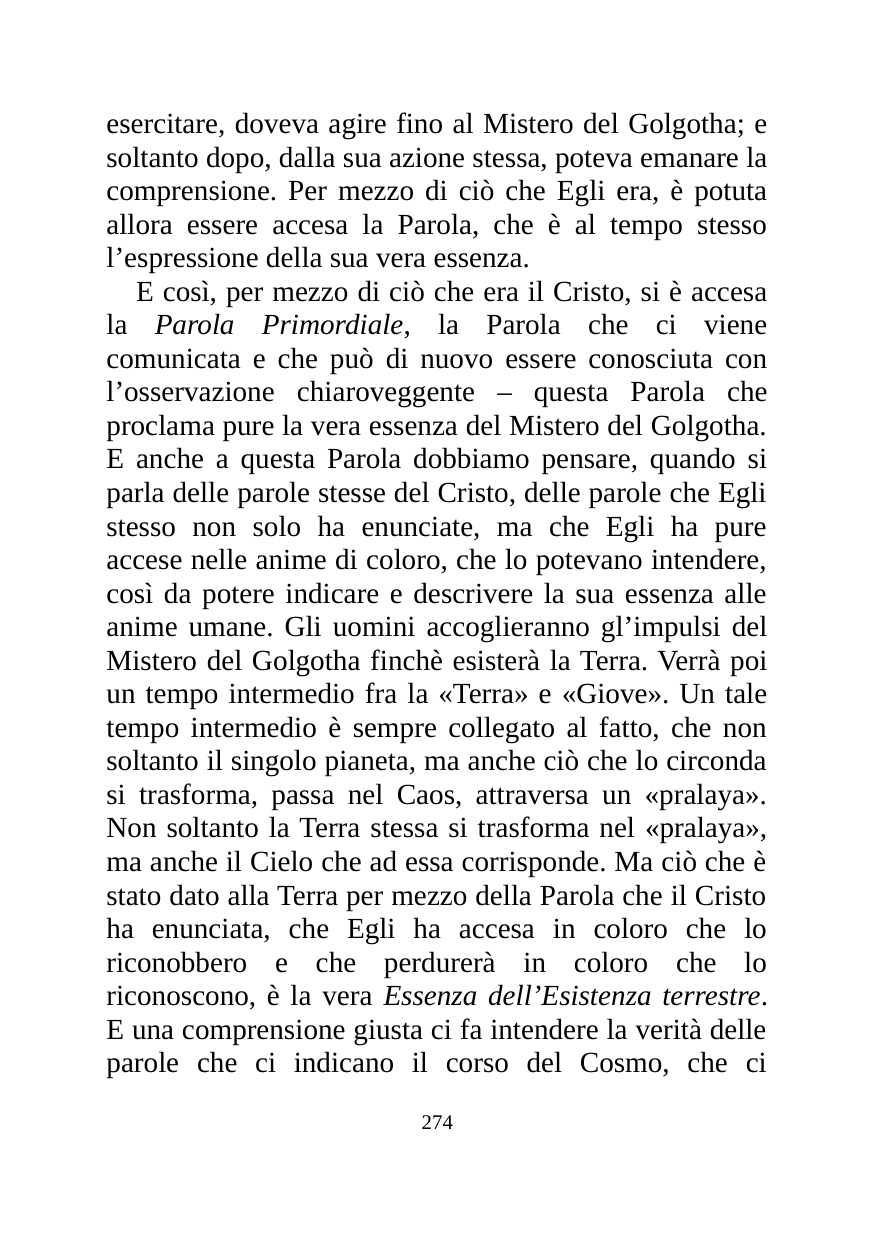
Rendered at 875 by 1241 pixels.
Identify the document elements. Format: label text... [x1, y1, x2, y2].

text esercitare, doveva agire fino al Mistero del Golgotha; e soltanto dopo, dalla sua azione stessa, poteva emanare la comprensione. Per mezzo di ciò che Egli era, è potuta allora essere accesa la Parola, che è al tempo stesso l’espressione della sua vera essenza. [106, 106, 768, 274]
text E così, per mezzo di ciò che era il Cristo, si è accesa la Parola Primordiale, la Parola che ci viene comunicata e che può di nuovo essere conosciuta con l’osservazione chiaroveggente – questa Parola che proclama pure la vera essenza del Mistero del Golgotha. E anche a questa Parola dobbiamo pensare, quando si parla delle parole stesse del Cristo, delle parole che Egli stesso non solo ha enunciate, ma che Egli ha pure accese nelle anime di coloro, che lo potevano intendere, così da potere indicare e descrivere la sua essenza alle anime umane. Gli uomini accoglieranno gl’impulsi del Mistero del Golgotha finchè esisterà la Terra. Verrà poi un tempo intermedio fra la «Terra» e «Giove». Un tale tempo intermedio è sempre collegato al fatto, che non soltanto il singolo pianeta, ma anche ciò che lo circonda si trasforma, passa nel Caos, attraversa un «pralaya». Non soltanto la Terra stessa si trasforma nel «pralaya», ma anche il Cielo che ad essa corrisponde. Ma ciò che è stato dato alla Terra per mezzo della Parola che il Cristo ha enunciata, che Egli ha accesa in coloro che lo riconobbero e che perdurerà in coloro che lo riconoscono, è la vera Essenza dell’Esistenza terrestre. E una comprensione giusta ci fa intendere la verità delle parole che ci indicano il corso del Cosmo, che ci [106, 274, 768, 1079]
